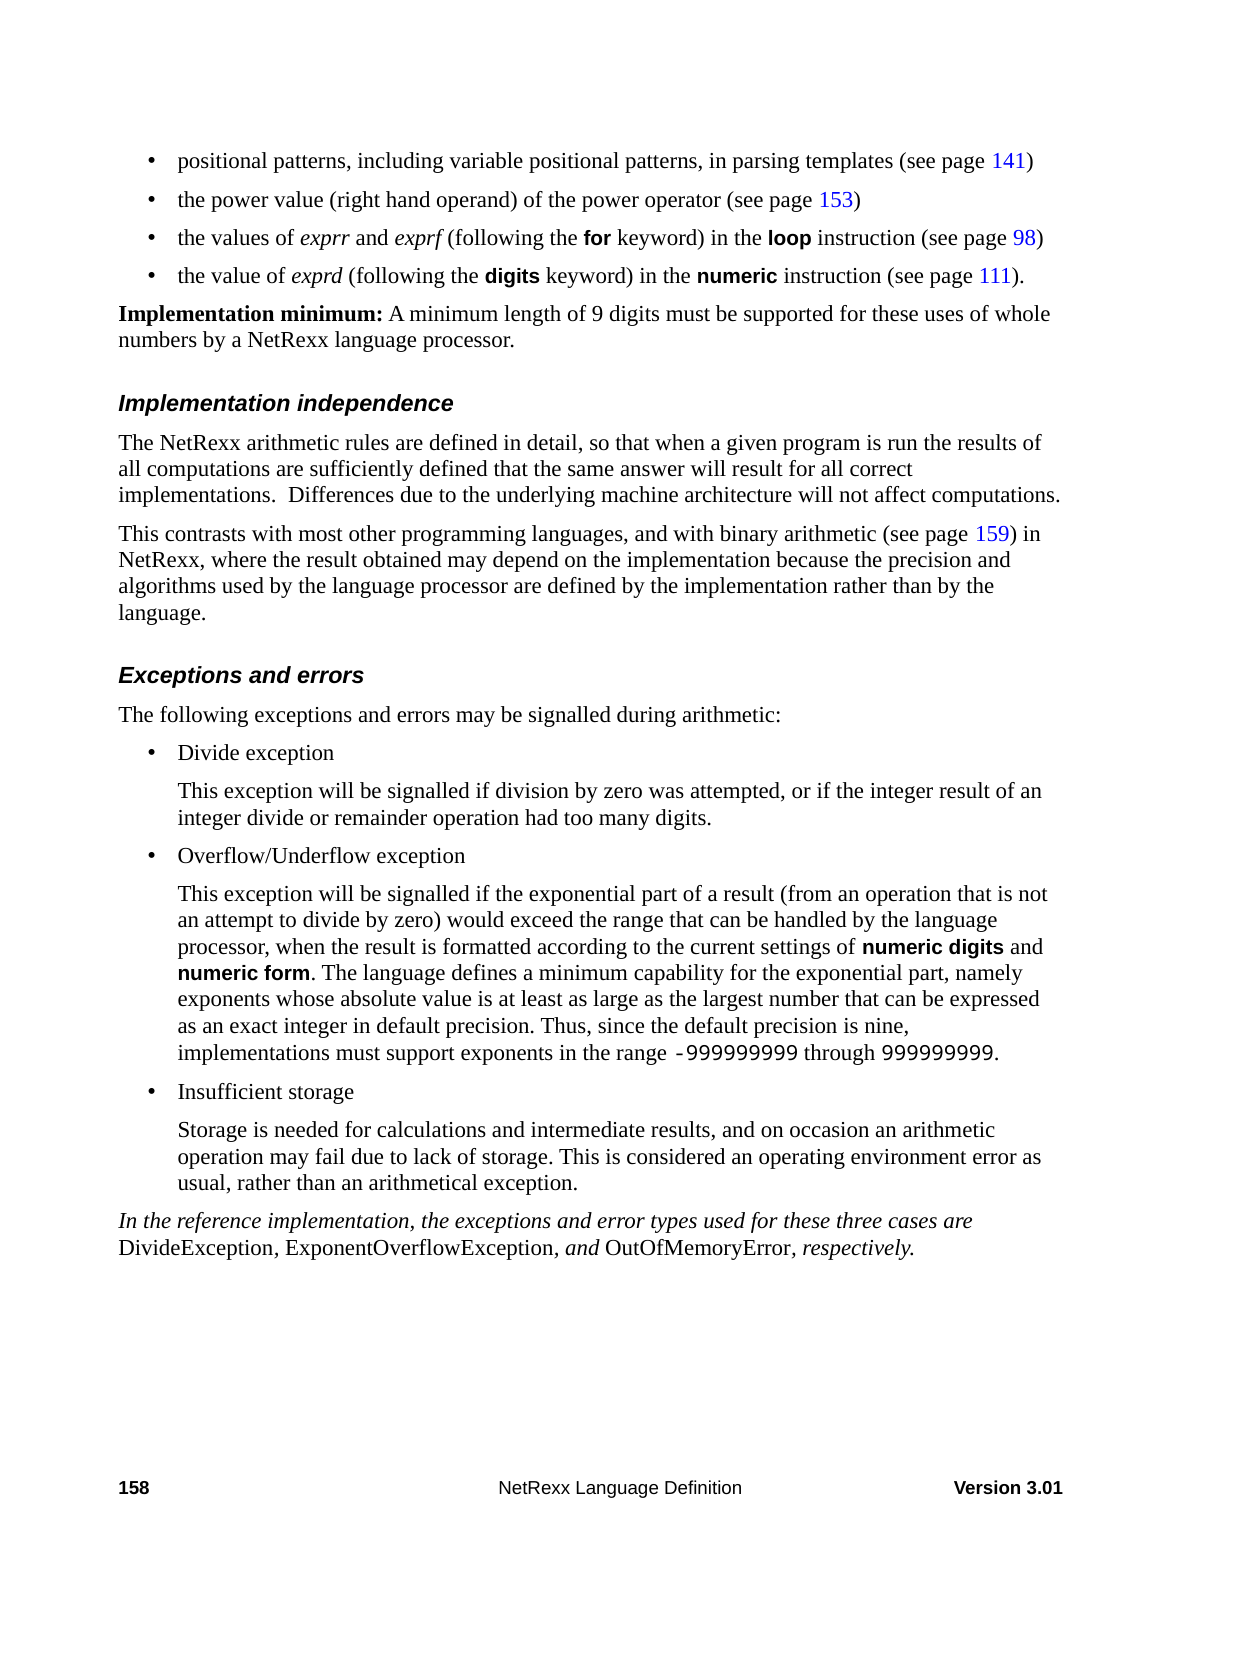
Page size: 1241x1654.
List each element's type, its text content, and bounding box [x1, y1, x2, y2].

text The NetRexx arithmetic rules are defined in detail, so that when a given program is run the results of all computations are sufficiently defined that the same answer will result for all correct implementations. Differences due to the underlying machine architecture will not affect computations. [118, 429, 1063, 508]
text The following exceptions and errors may be signalled during arithmetic: [118, 701, 1063, 727]
list the values of exprr and exprf (following the for keyword) in the loop instruction (see page 93) [148, 224, 1063, 250]
list This exception will be signalled if the exponential part of a result (from an operation that is not an attempt to divide by zero) would exceed the range that can be handled by the language processor, when the result is formatted according to the current settings of numeric digits and numeric form. The language defines a minimum capability for the exponential part, namely exponents whose absolute value is at least as large as the largest number that can be expressed as an exact integer in default precision. Thus, since the default precision is nine, implementations must support exponents in the range -999999999 through 999999999. [148, 880, 1063, 1067]
list Overflow/Underflow exception [148, 842, 1063, 868]
list the power value (right hand operand) of the power operator (see page 145) [148, 186, 1063, 212]
text In the reference implementation, the exceptions and error types used for these three cases are DivideException, ExponentOverflowException, and OutOfMemoryError, respectively. [118, 1207, 1063, 1260]
subtitle Exceptions and errors [118, 662, 1063, 689]
subtitle Implementation independence [118, 389, 1063, 416]
list the value of exprd (following the digits keyword) in the numeric instruction (see page 106). [148, 262, 1063, 288]
text Implementation minimum: A minimum length of 9 digits must be supported for these uses of whole numbers by a NetRexx language processor. [118, 300, 1063, 353]
list This exception will be signalled if division by zero was attempted, or if the integer result of an integer divide or remainder operation had too many digits. [148, 777, 1063, 830]
text This contrasts with most other programming languages, and with binary arithmetic (see page 150) in NetRexx, where the result obtained may depend on the implementation because the precision and algorithms used by the language processor are defined by the implementation rather than by the language. [118, 520, 1063, 625]
list positional patterns, including variable positional patterns, in parsing templates (see page 135) [148, 148, 1063, 174]
list Divide exception [148, 739, 1063, 766]
list Insufficient storage [148, 1078, 1063, 1105]
list Storage is needed for calculations and intermediate results, and on occasion an arithmetic operation may fail due to lack of storage. This is considered an operating environment error as usual, rather than an arithmetical exception. [148, 1116, 1063, 1196]
